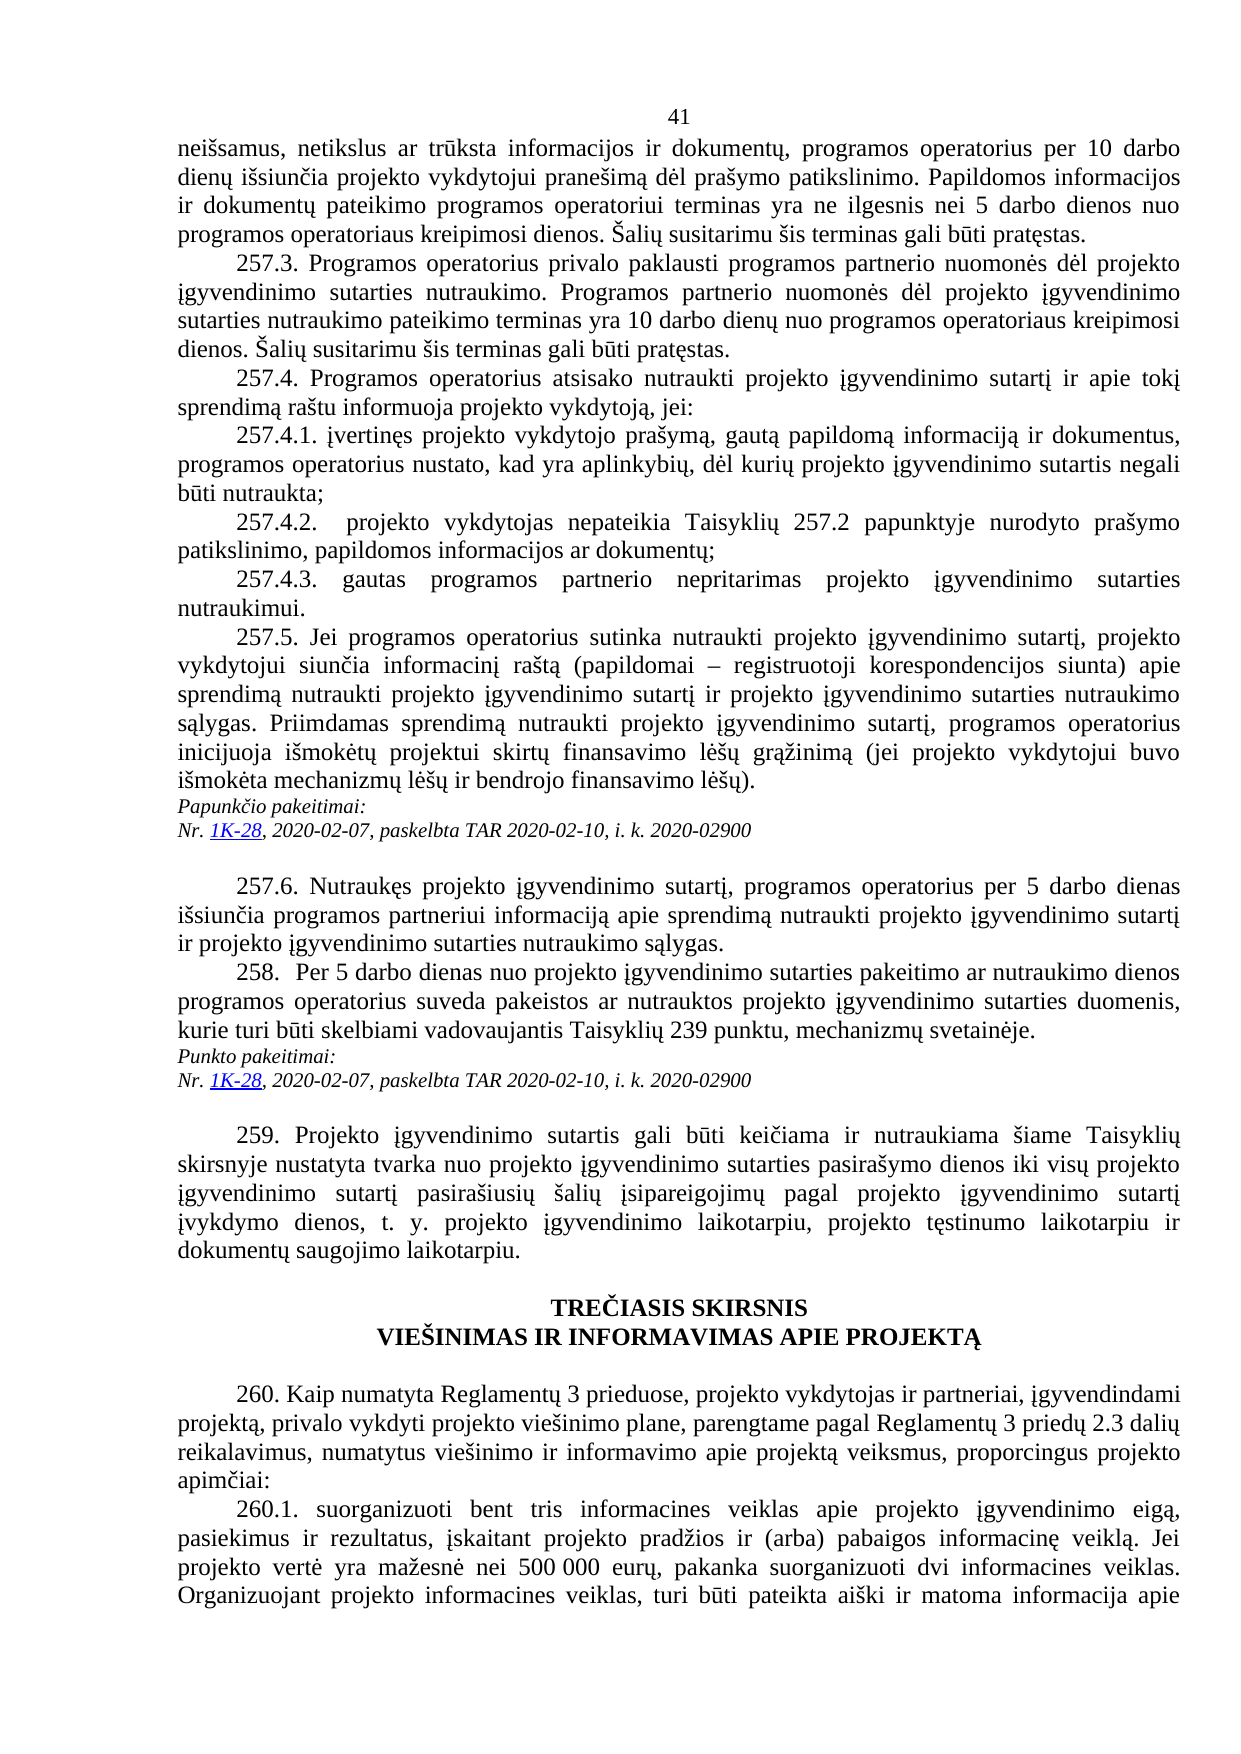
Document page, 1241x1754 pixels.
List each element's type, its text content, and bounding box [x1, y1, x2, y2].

text 260.1. suorganizuoti bent tris informacines veiklas apie projekto įgyvendinimo eigą, pasiekimus ir rezultatus, įskaitant projekto pradžios ir (arba) pabaigos informacinę veiklą. Jei projekto vertė yra mažesnė nei 500 000 eurų, pakanka suorganizuoti dvi informacines veiklas. Organizuojant projekto informacines veiklas, turi būti pateikta aiški ir matoma informacija apie [177, 1494, 1181, 1609]
text 257.6. Nutraukęs projekto įgyvendinimo sutartį, programos operatorius per 5 darbo dienas išsiunčia programos partneriui informaciją apie sprendimą nutraukti projekto įgyvendinimo sutartį ir projekto įgyvendinimo sutarties nutraukimo sąlygas. [177, 871, 1181, 957]
text 259. Projekto įgyvendinimo sutartis gali būti keičiama ir nutraukiama šiame Taisyklių skirsnyje nustatyta tvarka nuo projekto įgyvendinimo sutarties pasirašymo dienos iki visų projekto įgyvendinimo sutartį pasirašiusių šalių įsipareigojimų pagal projekto įgyvendinimo sutartį įvykdymo dienos, t. y. projekto įgyvendinimo laikotarpiu, projekto tęstinumo laikotarpiu ir dokumentų saugojimo laikotarpiu. [177, 1120, 1181, 1264]
text TREČIASIS SKIRSNIS [177, 1293, 1181, 1322]
text 257.3. Programos operatorius privalo paklausti programos partnerio nuomonės dėl projekto įgyvendinimo sutarties nutraukimo. Programos partnerio nuomonės dėl projekto įgyvendinimo sutarties nutraukimo pateikimo terminas yra 10 darbo dienų nuo programos operatoriaus kreipimosi dienos. Šalių susitarimu šis terminas gali būti pratęstas. [177, 248, 1181, 363]
text VIEŠINIMAS IR INFORMAVIMAS APIE PROJEKTĄ [177, 1322, 1181, 1350]
text Nr. 1K-28, 2020-02-07, paskelbta TAR 2020-02-10, i. k. 2020-02900 [177, 818, 1181, 842]
text 257.4.2. projekto vykdytojas nepateikia Taisyklių 257.2 papunktyje nurodyto prašymo patikslinimo, papildomos informacijos ar dokumentų; [177, 507, 1181, 564]
text 257.5. Jei programos operatorius sutinka nutraukti projekto įgyvendinimo sutartį, projekto vykdytojui siunčia informacinį raštą (papildomai – registruotoji korespondencijos siunta) apie sprendimą nutraukti projekto įgyvendinimo sutartį ir projekto įgyvendinimo sutarties nutraukimo sąlygas. Priimdamas sprendimą nutraukti projekto įgyvendinimo sutartį, programos operatorius inicijuoja išmokėtų projektui skirtų finansavimo lėšų grąžinimą (jei projekto vykdytojui buvo išmokėta mechanizmų lėšų ir bendrojo finansavimo lėšų). [177, 622, 1181, 794]
text 257.4.1. įvertinęs projekto vykdytojo prašymą, gautą papildomą informaciją ir dokumentus, programos operatorius nustato, kad yra aplinkybių, dėl kurių projekto įgyvendinimo sutartis negali būti nutraukta; [177, 420, 1181, 507]
text 257.4.3. gautas programos partnerio nepritarimas projekto įgyvendinimo sutarties nutraukimui. [177, 564, 1181, 622]
text Punkto pakeitimai: [177, 1043, 1181, 1068]
text 260. Kaip numatyta Reglamentų 3 prieduose, projekto vykdytojas ir partneriai, įgyvendindami projektą, privalo vykdyti projekto viešinimo plane, parengtame pagal Reglamentų 3 priedų 2.3 dalių reikalavimus, numatytus viešinimo ir informavimo apie projektą veiksmus, proporcingus projekto apimčiai: [177, 1379, 1181, 1494]
text 257.4. Programos operatorius atsisako nutraukti projekto įgyvendinimo sutartį ir apie tokį sprendimą raštu informuoja projekto vykdytoją, jei: [177, 363, 1181, 420]
text neišsamus, netikslus ar trūksta informacijos ir dokumentų, programos operatorius per 10 darbo dienų išsiunčia projekto vykdytojui pranešimą dėl prašymo patikslinimo. Papildomos informacijos ir dokumentų pateikimo programos operatoriui terminas yra ne ilgesnis nei 5 darbo dienos nuo programos operatoriaus kreipimosi dienos. Šalių susitarimu šis terminas gali būti pratęstas. [177, 133, 1181, 248]
text 258. Per 5 darbo dienas nuo projekto įgyvendinimo sutarties pakeitimo ar nutraukimo dienos programos operatorius suveda pakeistos ar nutrauktos projekto įgyvendinimo sutarties duomenis, kurie turi būti skelbiami vadovaujantis Taisyklių 239 punktu, mechanizmų svetainėje. [177, 957, 1181, 1043]
text Nr. 1K-28, 2020-02-07, paskelbta TAR 2020-02-10, i. k. 2020-02900 [177, 1068, 1181, 1092]
text Papunkčio pakeitimai: [177, 794, 1181, 818]
